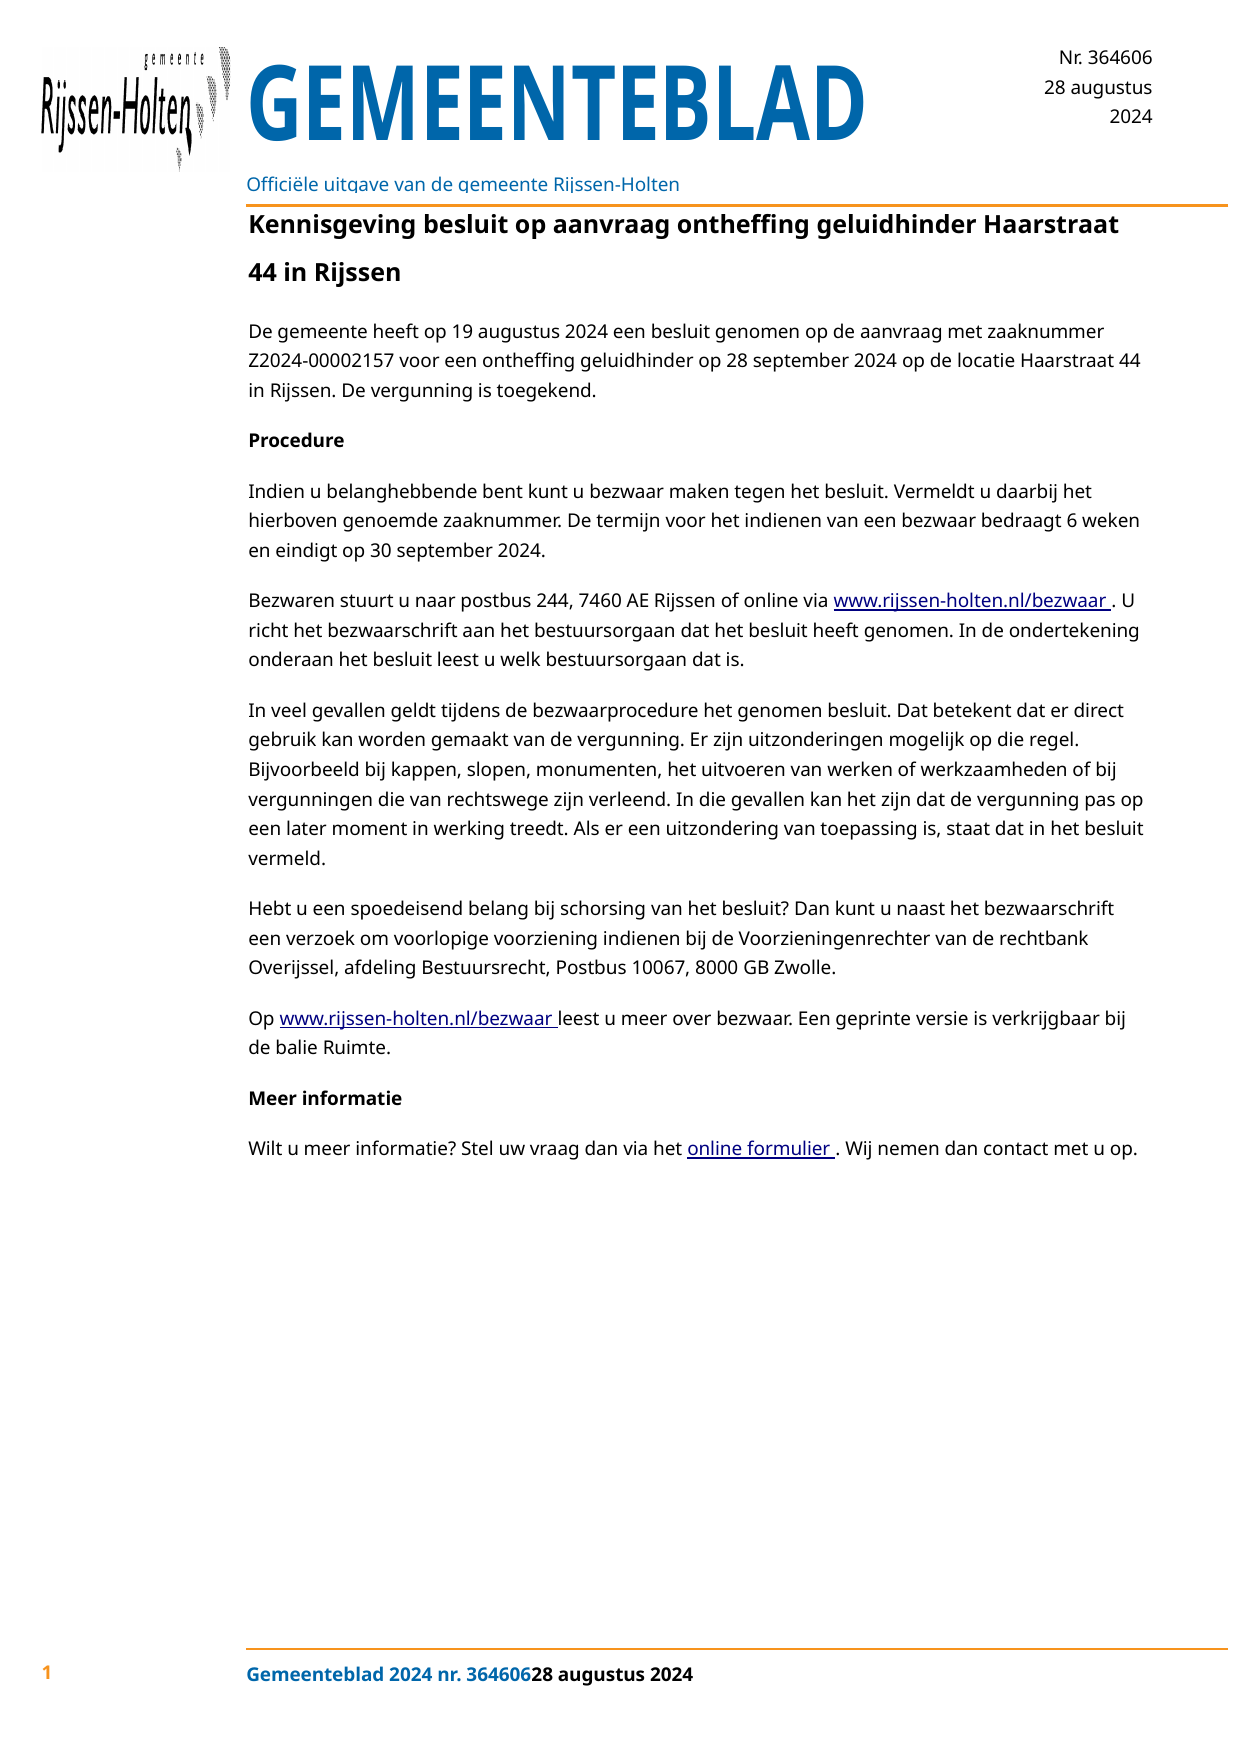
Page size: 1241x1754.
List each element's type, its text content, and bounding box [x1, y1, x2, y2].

text Indien u belanghebbende bent kunt u bezwaar maken tegen het besluit. Vermeldt u daarbij het hierboven genoemde zaaknummer. De termijn voor het indienen van een bezwaar bedraagt 6 weken en eindigt op 30 september 2024. [248, 478, 1152, 563]
text Kennisgeving besluit op aanvraag ontheffing geluidhinder Haarstraat 44 in Rijssen [248, 207, 1152, 288]
text In veel gevallen geldt tijdens de bezwaarprocedure het genomen besluit. Dat betekent dat er direct gebruik kan worden gemaakt van de vergunning. Er zijn uitzonderingen mogelijk op die regel. Bijvoorbeeld bij kappen, slopen, monumenten, het uitvoeren van werken of werkzaamheden of bij vergunningen die van rechtswege zijn verleend. In die gevallen kan het zijn dat de vergunning pas op een later moment in werking treedt. Als er een uitzondering van toepassing is, staat dat in het besluit vermeld. [248, 697, 1152, 871]
text Hebt u een spoedeisend belang bij schorsing van het besluit? Dan kunt u naast het bezwaarschrift een verzoek om voorlopige voorziening indienen bij de Voorzieningenrechter van de rechtbank Overijssel, afdeling Bestuursrecht, Postbus 10067, 8000 GB Zwolle. [248, 895, 1152, 980]
text Meer informatie [248, 1085, 1152, 1111]
text De gemeente heeft op 19 augustus 2024 een besluit genomen op de aanvraag met zaaknummer Z2024-00002157 voor een ontheffing geluidhinder op 28 september 2024 op de locatie Haarstraat 44 in Rijssen. De vergunning is toegekend. [248, 318, 1152, 403]
picture [41, 47, 231, 172]
text Op www.rijssen-holten.nl/bezwaar leest u meer over bezwaar. Een geprinte versie is verkrijgbaar bij de balie Ruimte. [248, 1005, 1152, 1060]
text Procedure [248, 427, 1152, 453]
text Wilt u meer informatie? Stel uw vraag dan via het online formulier . Wij nemen dan contact met u op. [248, 1135, 1152, 1161]
text Bezwaren stuurt u naar postbus 244, 7460 AE Rijssen of online via www.rijssen-holten.nl/bezwaar . U richt het bezwaarschrift aan het bestuursorgaan dat het besluit heeft genomen. In de ondertekening onderaan het besluit leest u welk bestuursorgaan dat is. [248, 587, 1152, 672]
